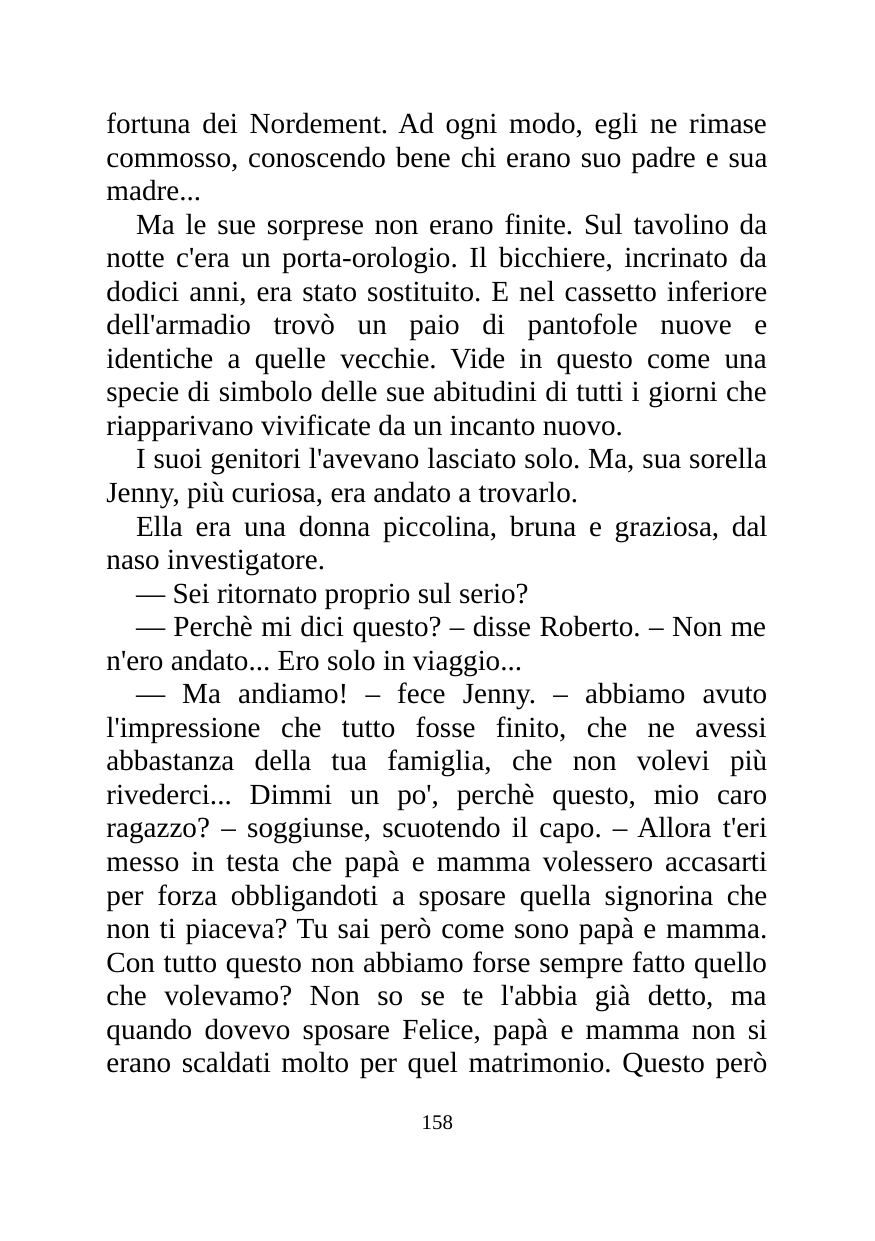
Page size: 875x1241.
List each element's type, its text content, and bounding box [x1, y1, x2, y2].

text fortuna dei Nordement. Ad ogni modo, egli ne rimase commosso, conoscendo bene chi erano suo padre e sua madre... [106, 106, 768, 207]
text — Ma andiamo! – fece Jenny. – abbiamo avuto l'impressione che tutto fosse finito, che ne avessi abbastanza della tua famiglia, che non volevi più rivederci... Dimmi un po', perchè questo, mio caro ragazzo? – soggiunse, scuotendo il capo. – Allora t'eri messo in testa che papà e mamma volessero accasarti per forza obbligandoti a sposare quella signorina che non ti piaceva? Tu sai però come sono papà e mamma. Con tutto questo non abbiamo forse sempre fatto quello che volevamo? Non so se te l'abbia già detto, ma quando dovevo sposare Felice, papà e mamma non si erano scaldati molto per quel matrimonio. Questo però [106, 676, 768, 1079]
text I suoi genitori l'avevano lasciato solo. Ma, sua sorella Jenny, più curiosa, era andato a trovarlo. [106, 442, 768, 509]
text Ma le sue sorprese non erano finite. Sul tavolino da notte c'era un porta-orologio. Il bicchiere, incrinato da dodici anni, era stato sostituito. E nel cassetto inferiore dell'armadio trovò un paio di pantofole nuove e identiche a quelle vecchie. Vide in questo come una specie di simbolo delle sue abitudini di tutti i giorni che riapparivano vivificate da un incanto nuovo. [106, 207, 768, 442]
text — Perchè mi dici questo? – disse Roberto. – Non me n'ero andato... Ero solo in viaggio... [106, 609, 768, 676]
text Ella era una donna piccolina, bruna e graziosa, dal naso investigatore. [106, 509, 768, 576]
text — Sei ritornato proprio sul serio? [106, 576, 768, 609]
